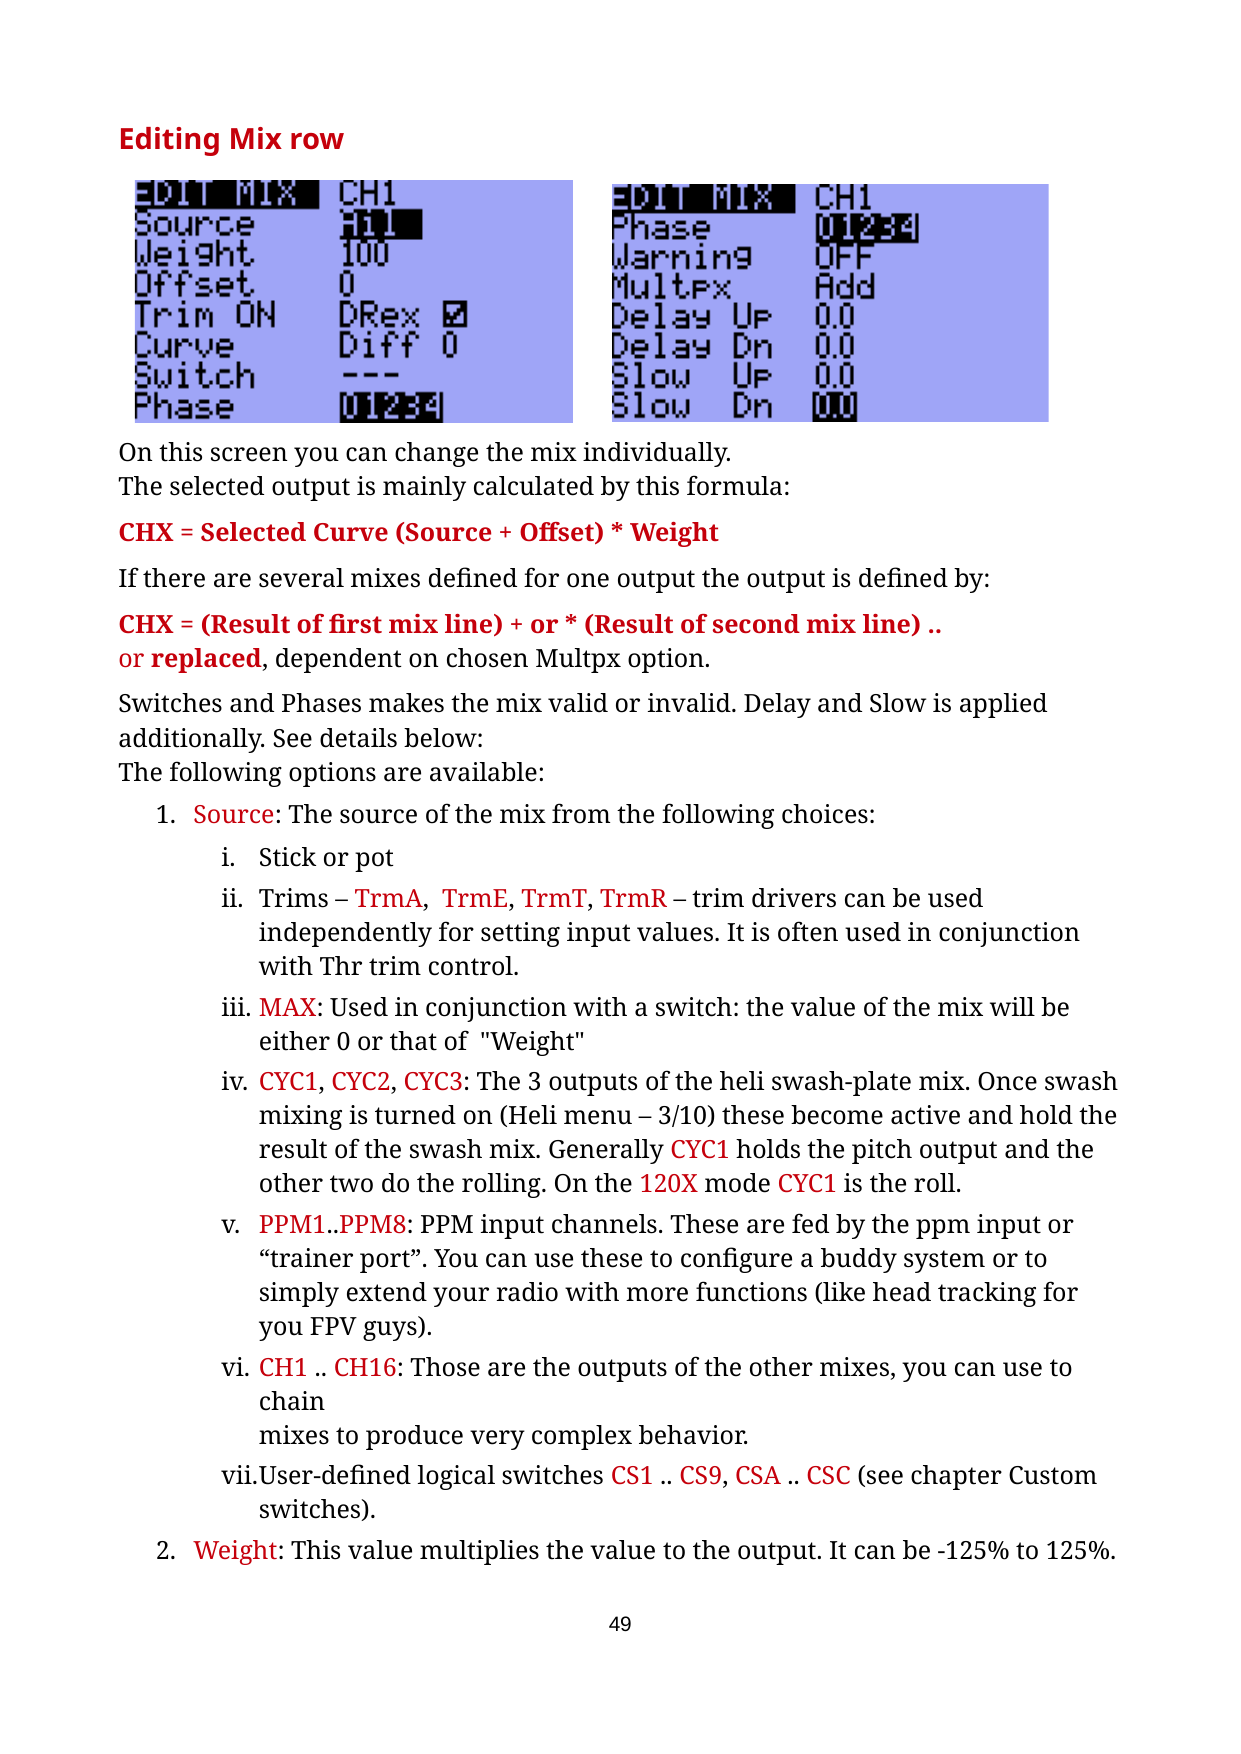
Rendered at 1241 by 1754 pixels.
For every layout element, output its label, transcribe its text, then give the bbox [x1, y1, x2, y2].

picture [612, 184, 1049, 422]
list CH1 .. CH16: Those are the outputs of the other mixes, you can use to chain mixes to produce very complex behavior. [221, 1349, 1122, 1451]
text If there are several mixes defined for one output the output is defined by: [118, 560, 1122, 594]
list User-defined logical switches CS1 .. CS9, CSA .. CSC (see chapter Custom switches). [221, 1458, 1122, 1526]
list Weight: This value multiplies the value to the output. It can be -125% to 125%. [156, 1532, 1122, 1567]
list Source: The source of the mix from the following choices: [156, 797, 1122, 831]
picture [134, 180, 573, 423]
list PPM1..PPM8: PPM input channels. These are fed by the ppm input or “trainer port”. You can use these to configure a buddy system or to simply extend your radio with more functions (like head tracking for you FPV guys). [221, 1207, 1122, 1343]
text On this screen you can change the mix individually. [118, 170, 1122, 469]
list Trims – TrmA, TrmE, TrmT, TrmR – trim drivers can be used independently for setting input values. It is often used in conjunction with Thr trim control. [221, 881, 1122, 983]
list CYC1, CYC2, CYC3: The 3 outputs of the heli swash-plate mix. Once swash mixing is turned on (Heli menu – 3/10) these become active and hold the result of the swash mix. Generally CYC1 holds the pitch output and the other two do the rolling. On the 120X mode CYC1 is the roll. [221, 1064, 1122, 1200]
subtitle Editing Mix row [118, 118, 1122, 158]
text CHX = (Result of first mix line) + or * (Result of second mix line) .. [118, 606, 1122, 640]
list MAX: Used in conjunction with a switch: the value of the mix will be either 0 or that of "Weight" [221, 989, 1122, 1057]
text CHX = Selected Curve (Source + Offset) * Weight [118, 514, 1122, 549]
text The following options are available: [118, 754, 1122, 788]
list Stick or pot [221, 840, 1122, 874]
text or replaced, dependent on chosen Multpx option. [118, 640, 1122, 674]
text The selected output is mainly calculated by this formula: [118, 469, 1122, 503]
